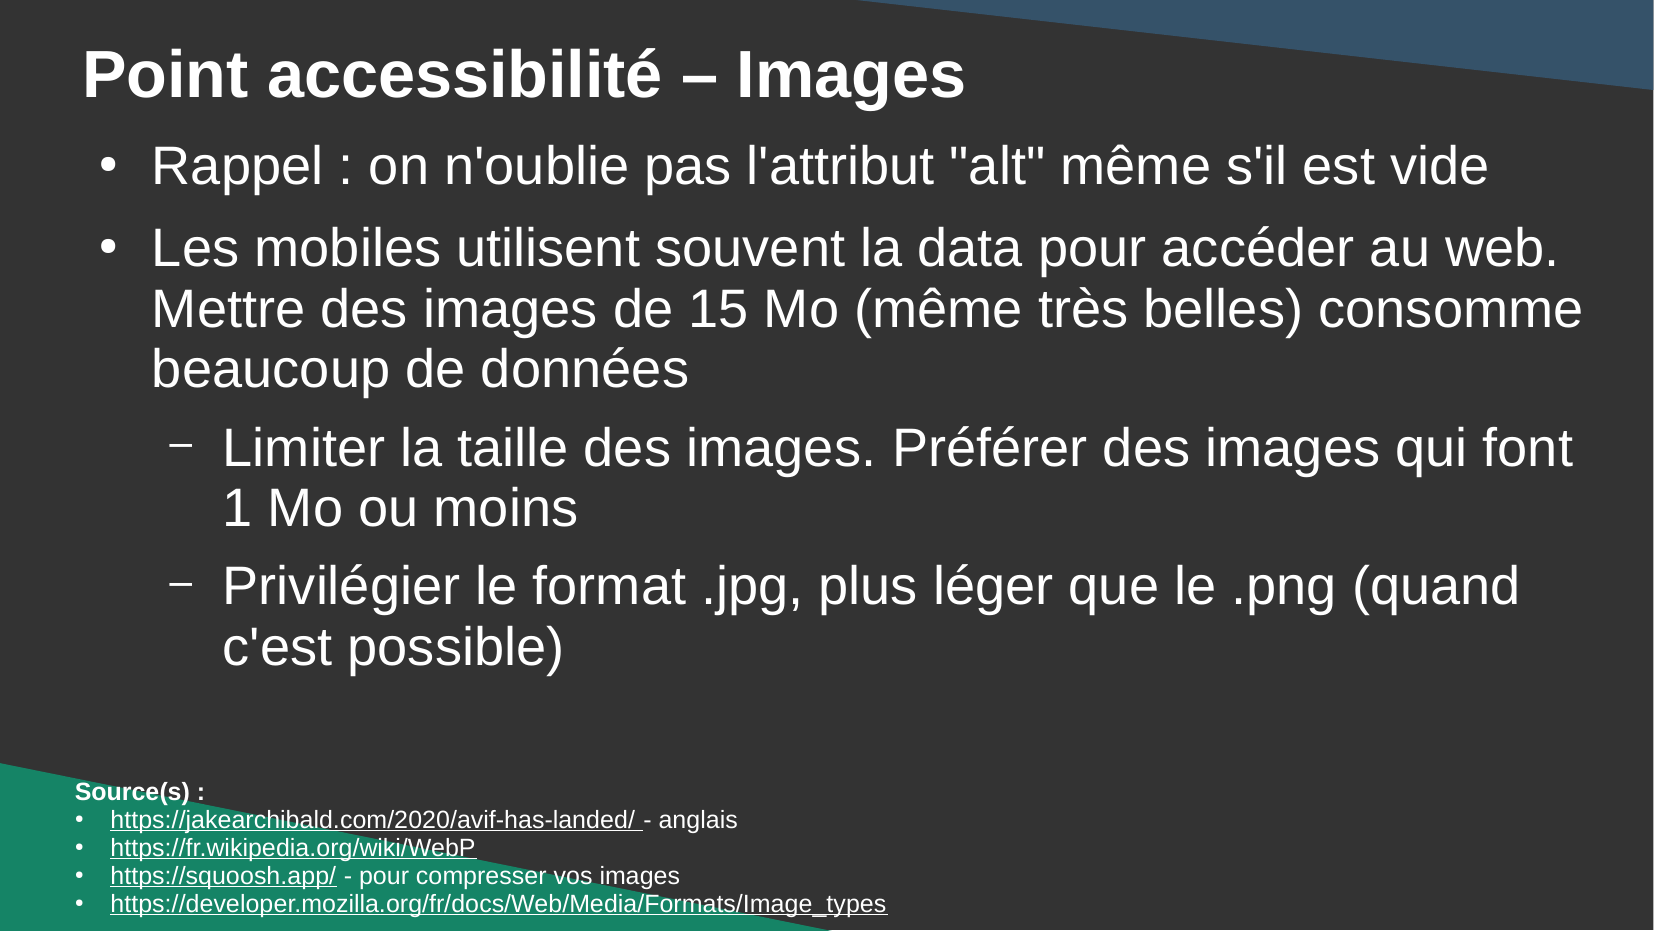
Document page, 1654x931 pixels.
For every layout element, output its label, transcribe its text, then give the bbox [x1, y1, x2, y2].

title Point accessibilité – Images [82, 37, 1571, 122]
list Rappel : on n'oublie pas l'attribut "alt" même s'il est vide Les mobiles utilisent souvent la data pour accéder au web. Mettre des images de 15 Mo (même très belles) consomme beaucoup de données Limiter la taille des images. Préférer des images qui font 1 Mo ou moins Privilégier le format .jpg, plus léger que le .png (quand c'est possible) [80, 135, 1605, 745]
text_box Source(s) : https://jakearchibald.com/2020/avif-has-landed/ - anglais https://fr.wikipedia.org/wiki/WebP https://squoosh.app/ - pour compresser vos images https://developer.mozilla.org/fr/docs/Web/Media/Formats/Image_types [60, 770, 1546, 926]
text_box [856, 0, 1654, 91]
text_box [0, 763, 832, 931]
